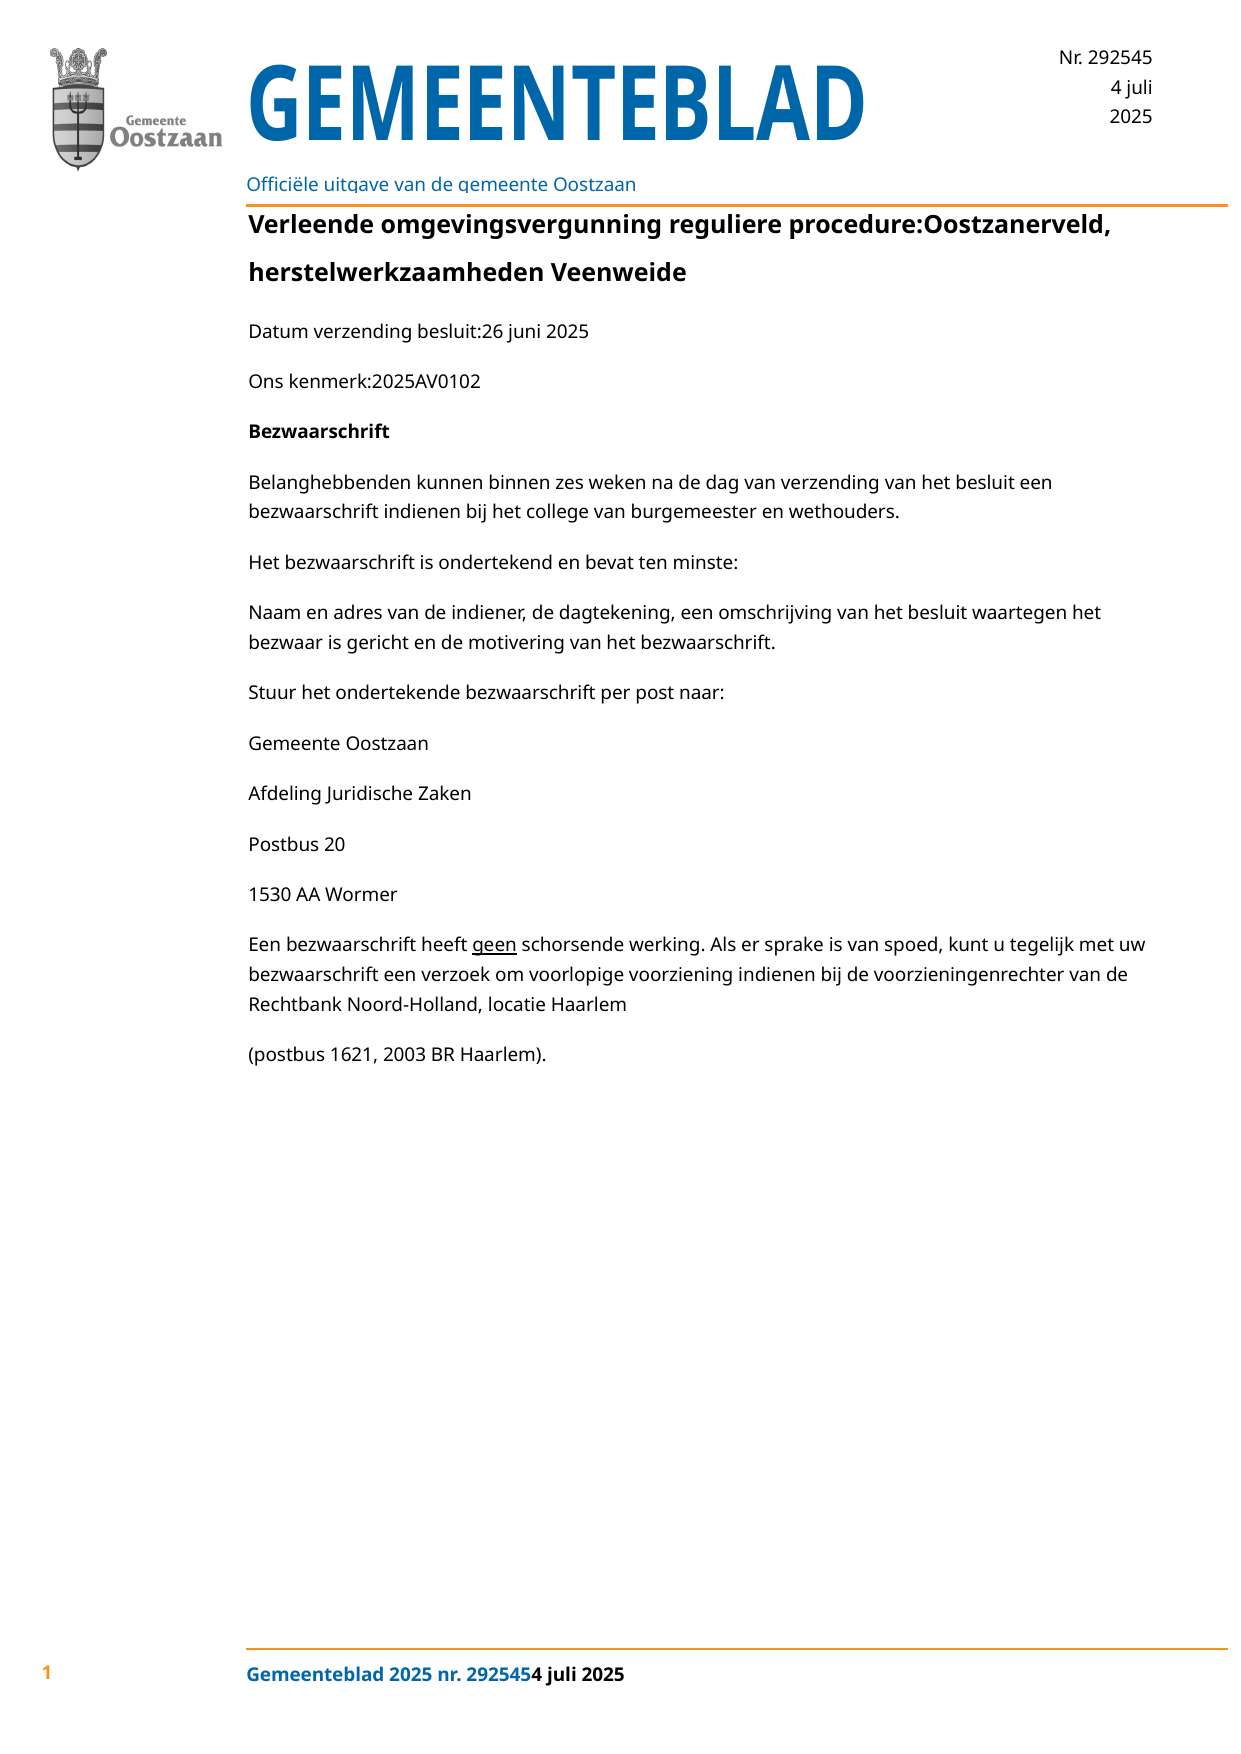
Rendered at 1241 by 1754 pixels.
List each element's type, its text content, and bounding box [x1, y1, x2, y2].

text Belanghebbenden kunnen binnen zes weken na de dag van verzending van het besluit een bezwaarschrift indienen bij het college van burgemeester en wethouders. [248, 469, 1152, 524]
text (postbus 1621, 2003 BR Haarlem). [248, 1041, 1152, 1067]
text Naam en adres van de indiener, de dagtekening, een omschrijving van het besluit waartegen het bezwaar is gericht en de motivering van het bezwaarschrift. [248, 599, 1152, 655]
text Postbus 20 [248, 831, 1152, 857]
text 1530 AA Wormer [248, 881, 1152, 907]
text Afdeling Juridische Zaken [248, 780, 1152, 806]
picture [41, 47, 231, 172]
text Stuur het ondertekende bezwaarschrift per post naar: [248, 679, 1152, 705]
text Datum verzending besluit:26 juni 2025 [248, 318, 1152, 344]
text Bezwaarschrift [248, 419, 1152, 444]
text Ons kenmerk:2025AV0102 [248, 368, 1152, 394]
text Een bezwaarschrift heeft geen schorsende werking. Als er sprake is van spoed, kunt u tegelijk met uw bezwaarschrift een verzoek om voorlopige voorziening indienen bij de voorzieningenrechter van de Rechtbank Noord-Holland, locatie Haarlem [248, 932, 1152, 1017]
text Het bezwaarschrift is ondertekend en bevat ten minste: [248, 549, 1152, 575]
text Verleende omgevingsvergunning reguliere procedure:Oostzanerveld, herstelwerkzaamheden Veenweide [248, 207, 1152, 288]
text Gemeente Oostzaan [248, 730, 1152, 756]
